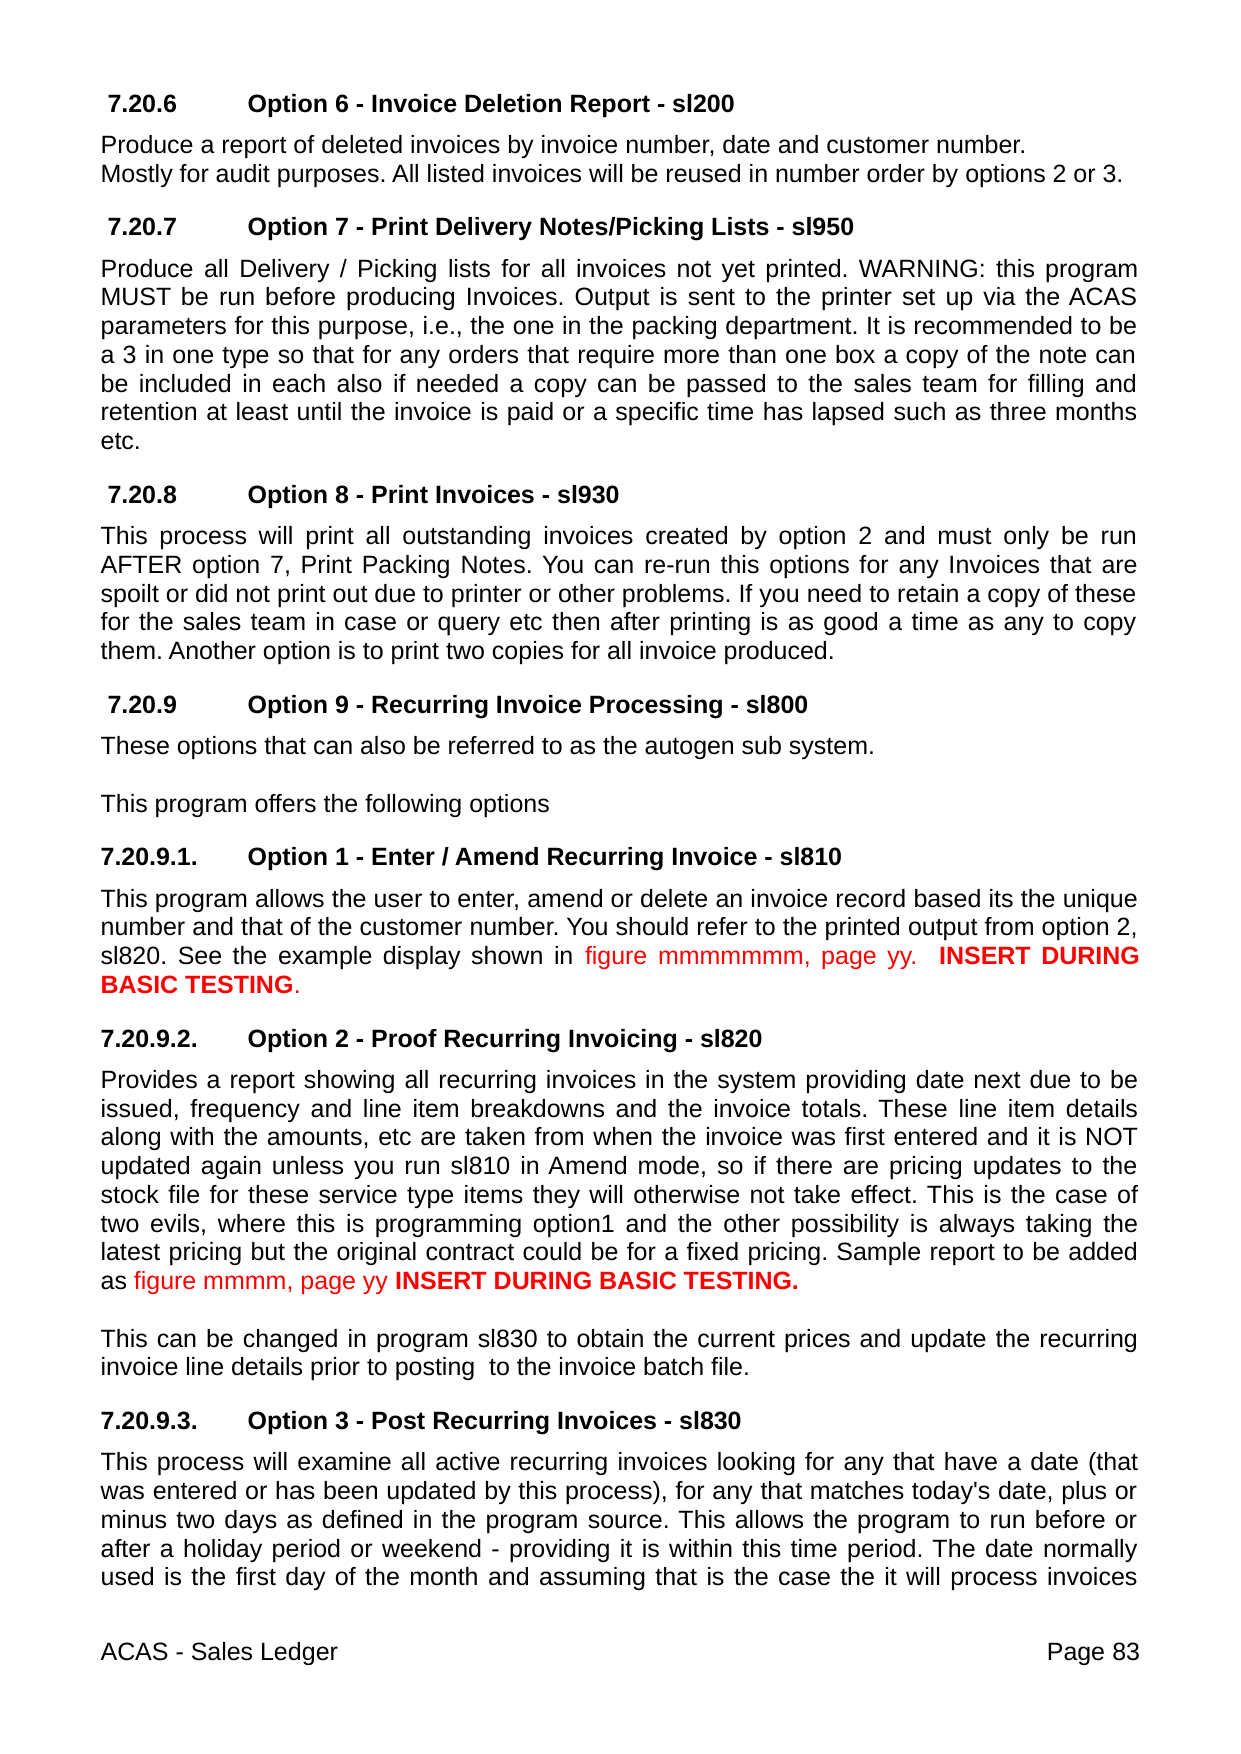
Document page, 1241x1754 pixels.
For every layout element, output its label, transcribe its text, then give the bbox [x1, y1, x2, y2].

text Provides a report showing all recurring invoices in the system providing date next due to be issued, frequency and line item breakdowns and the invoice totals. These line item details along with the amounts, etc are taken from when the invoice was first entered and it is NOT updated again unless you run sl810 in Amend mode, so if there are pricing updates to the stock file for these service type items they will otherwise not take effect. This is the case of two evils, where this is programming option1 and the other possibility is always taking the latest pricing but the original contract could be for a fixed pricing. Sample report to be added as figure mmmm, page yy INSERT DURING BASIC TESTING. [100, 1065, 1140, 1295]
subtitle Option 6 - Invoice Deletion Report - sl200 [100, 88, 1140, 117]
text This process will print all outstanding invoices created by option 2 and must only be run AFTER option 7, Print Packing Notes. You can re-run this options for any Invoices that are spoilt or did not print out due to printer or other problems. If you need to retain a copy of these for the sales team in case or query etc then after printing is as good a time as any to copy them. Another option is to print two copies for all invoice produced. [100, 521, 1140, 665]
text Produce all Delivery / Picking lists for all invoices not yet printed. WARNING: this program MUST be run before producing Invoices. Output is sent to the printer set up via the ACAS parameters for this purpose, i.e., the one in the packing department. It is recommended to be a 3 in one type so that for any orders that require more than one box a copy of the note can be included in each also if needed a copy can be passed to the sales team for filling and retention at least until the invoice is paid or a specific time has lapsed such as three months etc. [100, 253, 1140, 455]
text Mostly for audit purposes. All listed invoices will be reused in number order by options 2 or 3. [100, 158, 1140, 187]
subtitle Option 7 - Print Delivery Notes/Picking Lists - sl950 [100, 212, 1140, 241]
text This program offers the following options [100, 788, 1140, 817]
text These options that can also be referred to as the autogen sub system. [100, 731, 1140, 760]
text This can be changed in program sl830 to obtain the current prices and update the recurring invoice line details prior to posting to the invoice batch file. [100, 1323, 1140, 1381]
text Produce a report of deleted invoices by invoice number, date and customer number. [100, 130, 1140, 158]
text This process will examine all active recurring invoices looking for any that have a date (that was entered or has been updated by this process), for any that matches today's date, plus or minus two days as defined in the program source. This allows the program to run before or after a holiday period or weekend - providing it is within this time period. The date normally used is the first day of the month and assuming that is the case the it will process invoices [100, 1447, 1140, 1591]
subtitle Option 1 - Enter / Amend Recurring Invoice - sl810 [100, 842, 1140, 871]
subtitle Option 8 - Print Invoices - sl930 [100, 480, 1140, 508]
subtitle Option 3 - Post Recurring Invoices - sl830 [100, 1406, 1140, 1435]
subtitle Option 9 - Recurring Invoice Processing - sl800 [100, 690, 1140, 718]
text This program allows the user to enter, amend or delete an invoice record based its the unique number and that of the customer number. You should refer to the printed output from option 2, sl820. See the example display shown in figure mmmmmmm, page yy. INSERT DURING BASIC TESTING. [100, 883, 1140, 998]
subtitle Option 2 - Proof Recurring Invoicing - sl820 [100, 1023, 1140, 1052]
